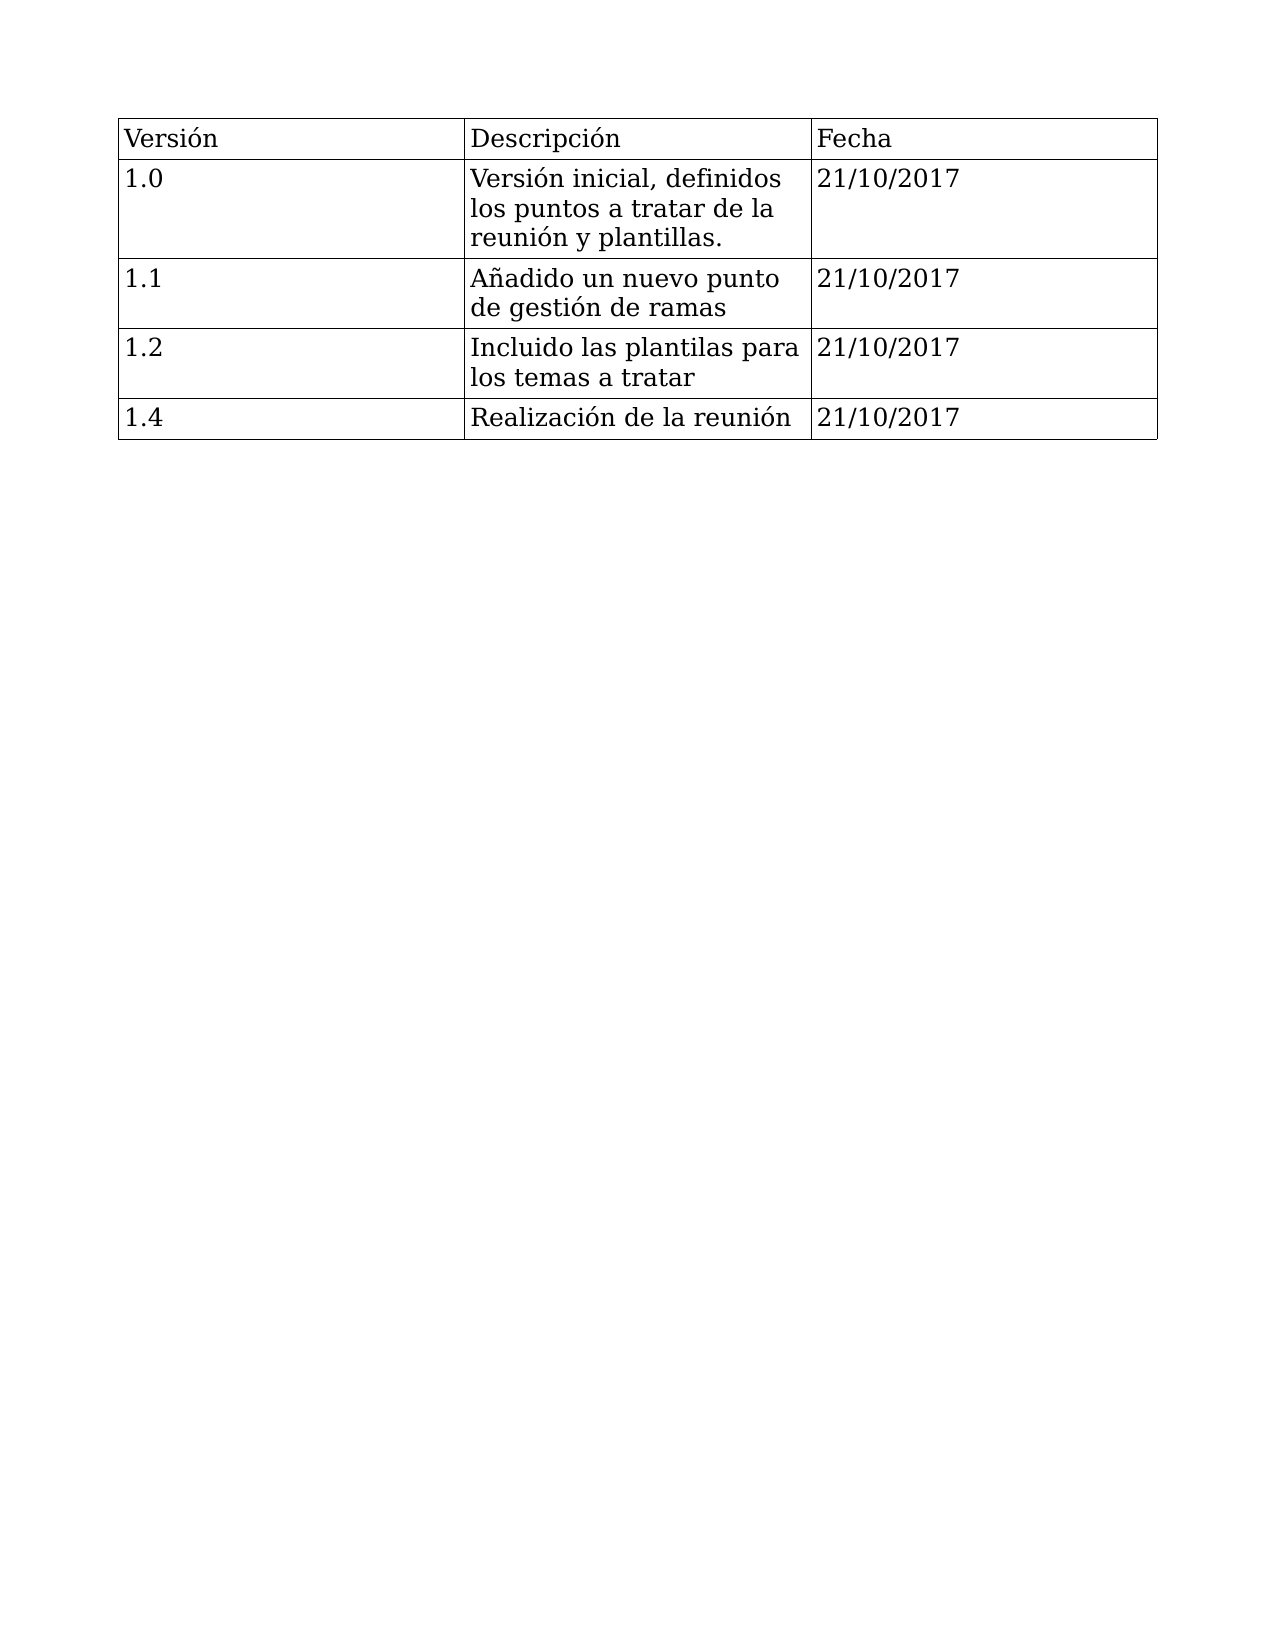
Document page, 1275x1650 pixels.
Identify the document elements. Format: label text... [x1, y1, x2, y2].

table_cell Versión inicial, definidos los puntos a tratar de la reunión y plantillas. [465, 160, 811, 258]
table_header Fecha [812, 119, 1157, 159]
table_cell 1.1 [119, 259, 464, 328]
table_cell 21/10/2017 [812, 160, 1157, 258]
table_cell 21/10/2017 [812, 329, 1157, 398]
table_cell Realización de la reunión [465, 399, 811, 438]
table_cell 21/10/2017 [812, 259, 1157, 328]
table_cell 21/10/2017 [812, 399, 1157, 438]
table_cell 1.2 [119, 329, 464, 398]
table_cell Añadido un nuevo punto de gestión de ramas [465, 259, 811, 328]
table_cell Incluido las plantilas para los temas a tratar [465, 329, 811, 398]
table_cell 1.4 [119, 399, 464, 438]
table_header Descripción [465, 119, 811, 159]
table_cell 1.0 [119, 160, 464, 258]
table_header Versión [119, 119, 464, 159]
